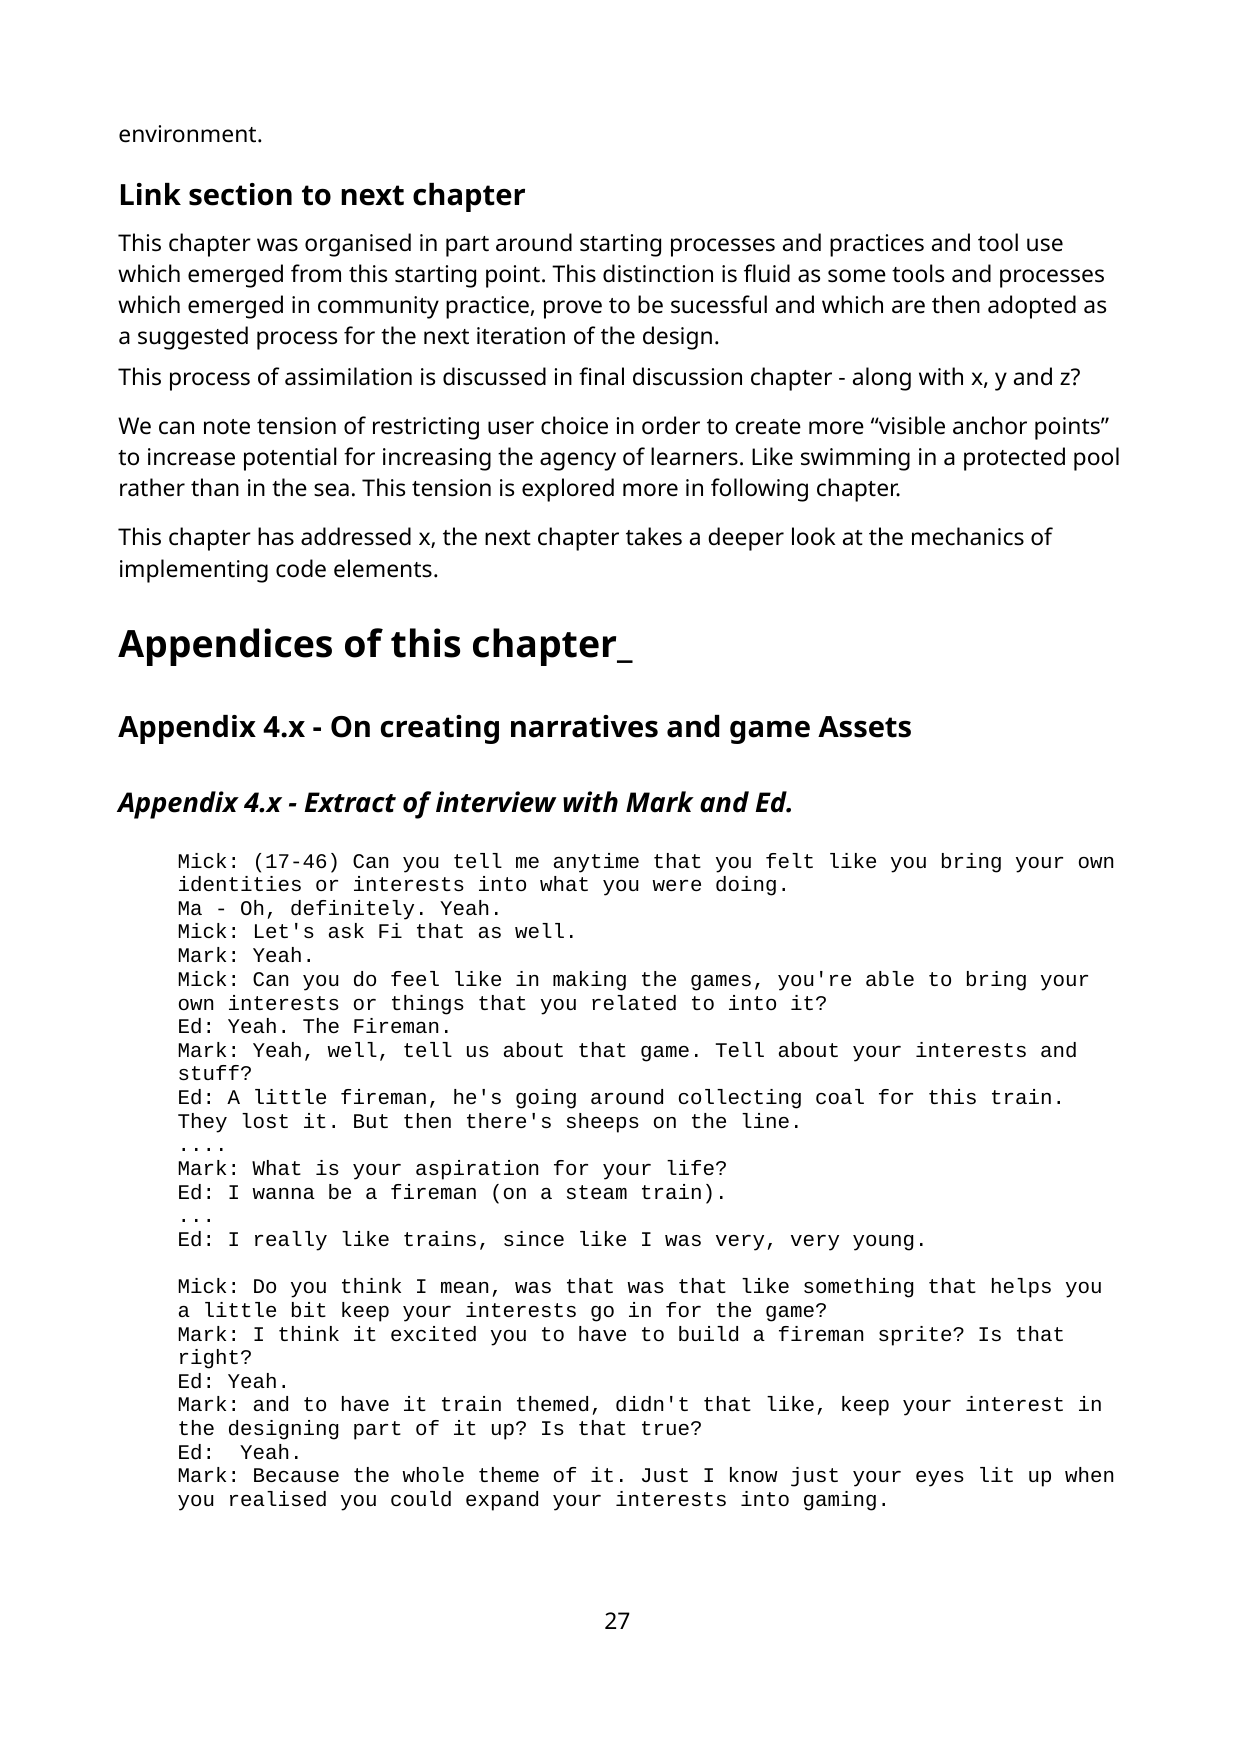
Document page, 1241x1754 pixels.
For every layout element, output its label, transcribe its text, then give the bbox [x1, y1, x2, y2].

subtitle Appendix 4.x - Extract of interview with Mark and Ed. [118, 783, 1122, 820]
text Ma - Oh, definitely. Yeah. [177, 898, 1122, 922]
text Ed: I really like trains, since like I was very, very young. [177, 1229, 1122, 1253]
text Mick: Let's ask Fi that as well. [177, 922, 1122, 945]
text Ed: Yeah. [177, 1371, 1122, 1394]
text This process of assimilation is discussed in final discussion chapter - along with x, y and z? [118, 361, 1122, 392]
subtitle Appendices of this chapter_ [118, 618, 1122, 669]
text Ed: I wanna be a fireman (on a steam train). [177, 1182, 1122, 1205]
text Mick: (17-46) Can you tell me anytime that you felt like you bring your own identities or interests into what you were doing. [177, 851, 1122, 898]
subtitle Appendix 4.x - On creating narratives and game Assets [118, 706, 1122, 746]
text This chapter has addressed x, the next chapter takes a deeper look at the mechanics of implementing code elements. [118, 521, 1122, 584]
text Mark: and to have it train themed, didn't that like, keep your interest in the designing part of it up? Is that true? [177, 1394, 1122, 1442]
text Mark: I think it excited you to have to build a fireman sprite? Is that right? [177, 1323, 1122, 1371]
text Mick: Can you do feel like in making the games, you're able to bring your own interests or things that you related to into it? [177, 969, 1122, 1016]
text This chapter was organised in part around starting processes and practices and tool use which emerged from this starting point. This distinction is fluid as some tools and processes which emerged in community practice, prove to be sucessful and which are then adopted as a suggested process for the next iteration of the design. [118, 227, 1122, 352]
text .... [177, 1134, 1122, 1158]
subtitle Link section to next chapter [118, 174, 1122, 214]
text Mark: Yeah. [177, 945, 1122, 969]
text ... [177, 1205, 1122, 1229]
text Mark: Because the whole theme of it. Just I know just your eyes lit up when you realised you could expand your interests into gaming. [177, 1465, 1122, 1513]
text Mick: Do you think I mean, was that was that like something that helps you a little bit keep your interests go in for the game? [177, 1276, 1122, 1323]
text Ed: Yeah. [177, 1442, 1122, 1465]
text Mark: Yeah, well, tell us about that game. Tell about your interests and stuff? [177, 1040, 1122, 1087]
text Mark: What is your aspiration for your life? [177, 1158, 1122, 1182]
text Ed: A little fireman, he's going around collecting coal for this train. They lost it. But then there's sheeps on the line. [177, 1087, 1122, 1134]
text Ed: Yeah. The Fireman. [177, 1016, 1122, 1040]
text environment. [118, 118, 1122, 149]
text We can note tension of restricting user choice in order to create more “visible anchor points” to increase potential for increasing the agency of learners. Like swimming in a protected pool rather than in the sea. This tension is explored more in following chapter. [118, 410, 1122, 503]
